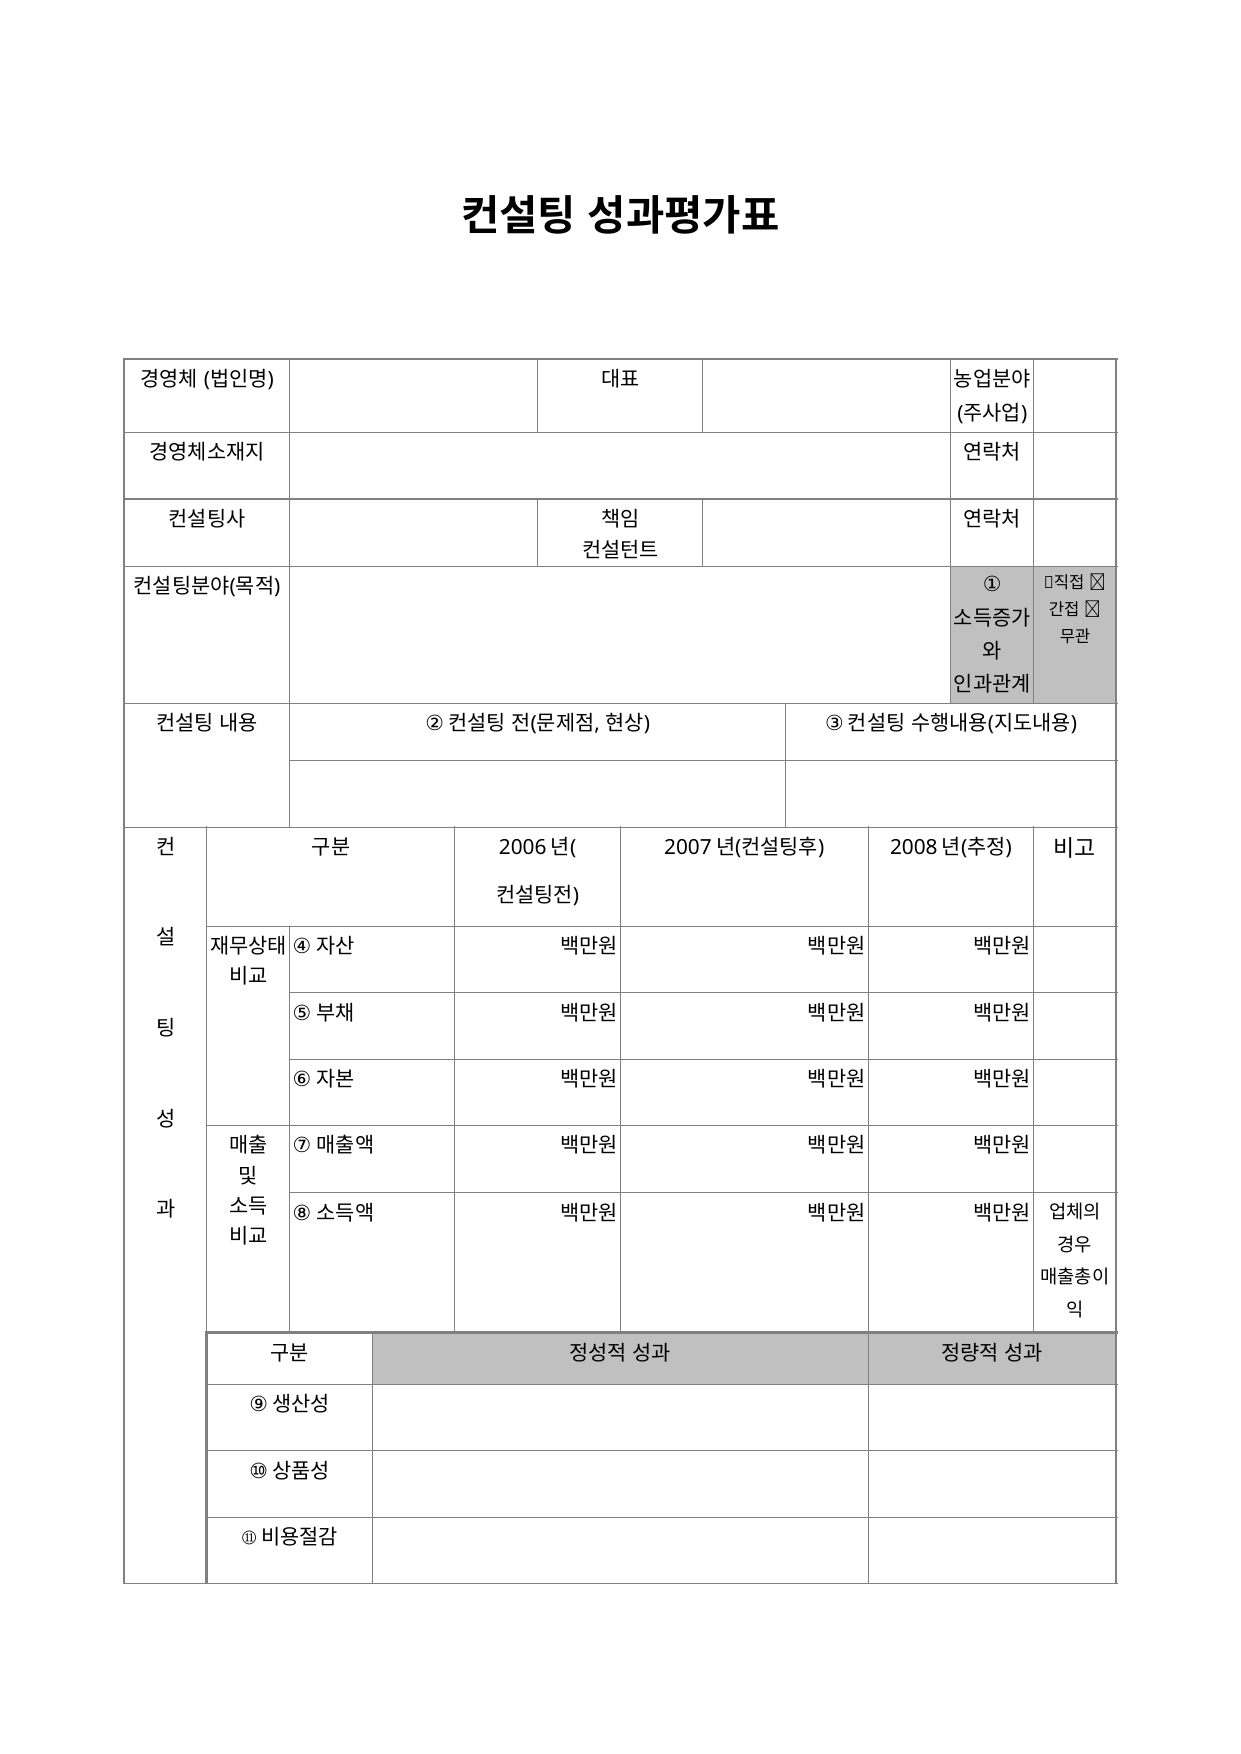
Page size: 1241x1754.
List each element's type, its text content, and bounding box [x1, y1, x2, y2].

table_cell ⑦ 매출액 [290, 1126, 454, 1191]
table_header [703, 360, 950, 432]
table_cell [290, 567, 950, 703]
table_cell [703, 500, 950, 566]
table_cell [373, 1451, 868, 1517]
table_cell [290, 500, 537, 566]
table_cell [1034, 927, 1115, 992]
table_cell ②컨설팅 전(문제점, 현상) [290, 704, 785, 760]
table_cell 구분 [208, 1334, 372, 1384]
table_cell 정량적 성과 [869, 1334, 1115, 1384]
table_header [290, 360, 537, 432]
table_cell ⑨생산성 [208, 1385, 372, 1450]
table_cell 백만원 [869, 1060, 1033, 1125]
table_header 대표 [538, 360, 702, 432]
table_cell 2007년(컨설팅후) [621, 828, 868, 926]
table_cell [1034, 1060, 1115, 1125]
text 컨설팅 성과평가표 [118, 182, 1122, 242]
table_cell 2006년(컨설팅전) [455, 828, 620, 926]
table_cell 백만원 [455, 993, 620, 1059]
table_cell [786, 761, 1115, 826]
table_cell 컨설팅분야(목적) [125, 567, 289, 703]
table_cell [869, 1385, 1115, 1450]
table_cell 백만원 [621, 927, 868, 992]
table_cell [373, 1385, 868, 1450]
table_header [1034, 360, 1115, 432]
table_cell ⑧ 소득액 [290, 1193, 454, 1331]
table_cell [1034, 433, 1115, 498]
table_cell 백만원 [869, 993, 1033, 1059]
table_cell 백만원 [455, 1060, 620, 1125]
table_cell ⑩상품성 [208, 1451, 372, 1517]
table_cell ⑤ 부채 [290, 993, 454, 1059]
table_cell [373, 1518, 868, 1583]
table_cell 󰏚직접 󰏚간접 󰏚무관 [1034, 567, 1115, 703]
table_cell 백만원 [621, 1126, 868, 1191]
table_cell 정성적 성과 [373, 1334, 868, 1384]
table_cell 백만원 [869, 1126, 1033, 1191]
table_cell 백만원 [455, 1193, 620, 1331]
table_cell ③컨설팅 수행내용(지도내용) [786, 704, 1115, 760]
table_cell ⑥ 자본 [290, 1060, 454, 1125]
table_header 경영체 (법인명) [125, 360, 289, 432]
table_cell [1034, 500, 1115, 566]
table_cell [869, 1451, 1115, 1517]
table_cell 구분 [207, 828, 454, 926]
table_cell 백만원 [869, 1193, 1033, 1331]
table_cell 재무상태 비교 [207, 927, 289, 1125]
table_cell 백만원 [621, 1060, 868, 1125]
table_cell [290, 433, 950, 498]
table_cell 컨설팅 내용 [125, 704, 289, 826]
table_cell ⑪비용절감 [208, 1518, 372, 1583]
table_cell ①소득증가와 인과관계 [951, 567, 1033, 703]
table_cell [1034, 1126, 1115, 1191]
table_cell [869, 1518, 1115, 1583]
table_cell 비고 [1034, 828, 1115, 926]
table_header 농업분야 (주사업) [951, 360, 1033, 432]
table_cell ④ 자산 [290, 927, 454, 992]
table_cell 백만원 [621, 1193, 868, 1331]
table_cell [1034, 993, 1115, 1059]
table_cell 백만원 [621, 993, 868, 1059]
table_cell 책임 컨설턴트 [538, 500, 702, 566]
table_cell 2008년(추정) [869, 828, 1033, 926]
table_cell 백만원 [455, 927, 620, 992]
table_cell 매출 및 소득 비교 [207, 1126, 289, 1331]
table_cell 백만원 [455, 1126, 620, 1191]
table_cell 업체의 경우 매출총이익 [1034, 1193, 1115, 1331]
table_cell 연락처 [951, 433, 1033, 498]
table_cell 연락처 [951, 500, 1033, 566]
table_cell 백만원 [869, 927, 1033, 992]
table_cell 컨 설 팅 성 과 [125, 828, 206, 1583]
table_cell [290, 761, 785, 826]
table_cell 경영체소재지 [125, 433, 289, 498]
table_cell 컨설팅사 [125, 500, 289, 566]
